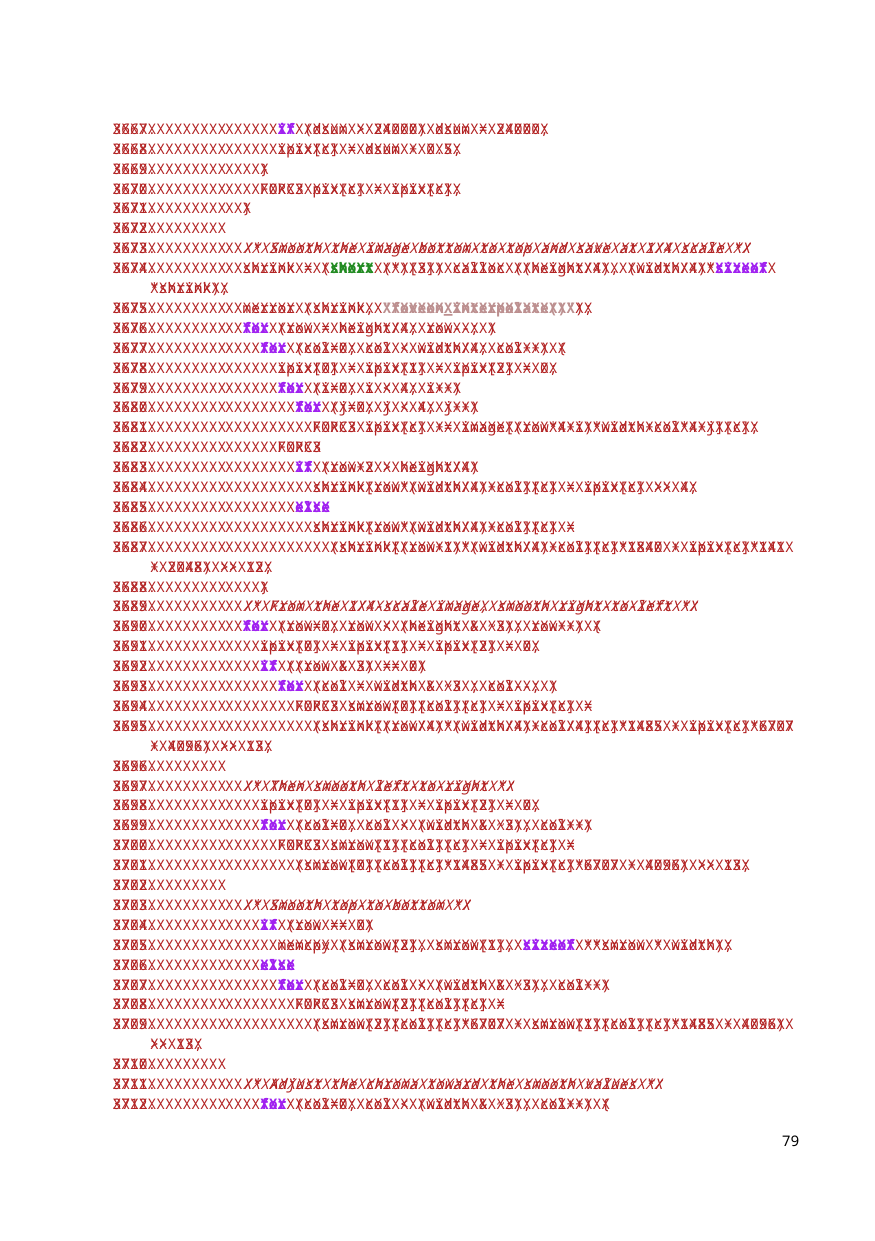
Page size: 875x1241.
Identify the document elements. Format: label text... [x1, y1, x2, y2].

list } [112, 158, 799, 178]
list ipix[0] = ipix[1] = ipix[2] = 0; [112, 636, 799, 656]
list for (j=0; j < 4; j++) [112, 397, 799, 417]
list /* Smooth the image bottom-to-top and save at 1/4 scale */ [112, 238, 799, 258]
list shrink[row*(width/4)+col][c] = ipix[c] >> 4; [112, 477, 799, 497]
list for (col=0; col < (width & ~3); col++) { [112, 1094, 799, 1113]
list if (dsum > 24000) dsum = 24000; [112, 119, 799, 139]
list ipix[0] = ipix[1] = ipix[2] = 0; [112, 357, 799, 377]
list shrink = (short (*)[3]) calloc ((height/4), (width/4)*sizeof *shrink); [112, 258, 799, 298]
list for (i=0; i < 4; i++) [112, 377, 799, 397]
list for (col = width & ~3 ; col--; ) [112, 676, 799, 696]
list ipix[0] = ipix[1] = ipix[2] = 0; [112, 795, 799, 815]
list if (row == 0) [112, 914, 799, 934]
list } [112, 576, 799, 596]
list FORC3 smrow[2][col][c] = [112, 994, 799, 1014]
list (smrow[0][col][c]*1485 + ipix[c]*6707 + 4096) >> 13; [112, 855, 799, 875]
list FORC3 smrow[1][col][c] = ipix[c] = [112, 835, 799, 855]
list /* Smooth top-to-bottom */ [112, 895, 799, 914]
list memcpy (smrow[2], smrow[1], sizeof **smrow * width); [112, 934, 799, 954]
list else [112, 497, 799, 517]
list FORC3 smrow[0][col][c] = ipix[c] = [112, 696, 799, 716]
list for (col=0; col < (width & ~3); col++) [112, 815, 799, 835]
list merror (shrink, "foveon_interpolate()"); [112, 298, 799, 318]
list for (col=0; col < (width & ~3); col++) [112, 974, 799, 994]
list (shrink[(row+1)*(width/4)+col][c]*1840 + ipix[c]*141 + 2048) >> 12; [112, 537, 799, 576]
list if (row+2 > height/4) [112, 457, 799, 477]
list if ((row & 3) == 0) [112, 656, 799, 676]
list for (row=0; row < (height & ~3); row++) { [112, 616, 799, 636]
list ipix[c] = dsum + 0.5; [112, 139, 799, 158]
list else [112, 954, 799, 974]
list /* From the 1/4-scale image, smooth right-to-left */ [112, 596, 799, 616]
list FORC3 pix[c] = ipix[c]; [112, 178, 799, 198]
list } [112, 198, 799, 218]
list /* Adjust the chroma toward the smooth values */ [112, 1074, 799, 1094]
list FORC3 ipix[c] += image[(row*4+i)*width+col*4+j][c]; [112, 417, 799, 437]
list (smrow[2][col][c]*6707 + smrow[1][col][c]*1485 + 4096) >> 13; [112, 1014, 799, 1054]
list FORC3 [112, 437, 799, 457]
list shrink[row*(width/4)+col][c] = [112, 517, 799, 537]
list for (row = height/4; row--; ) [112, 318, 799, 338]
list /* Then smooth left-to-right */ [112, 775, 799, 795]
list (shrink[(row/4)*(width/4)+col/4][c]*1485 + ipix[c]*6707 + 4096) >> 13; [112, 716, 799, 755]
list for (col=0; col < width/4; col++) { [112, 338, 799, 357]
